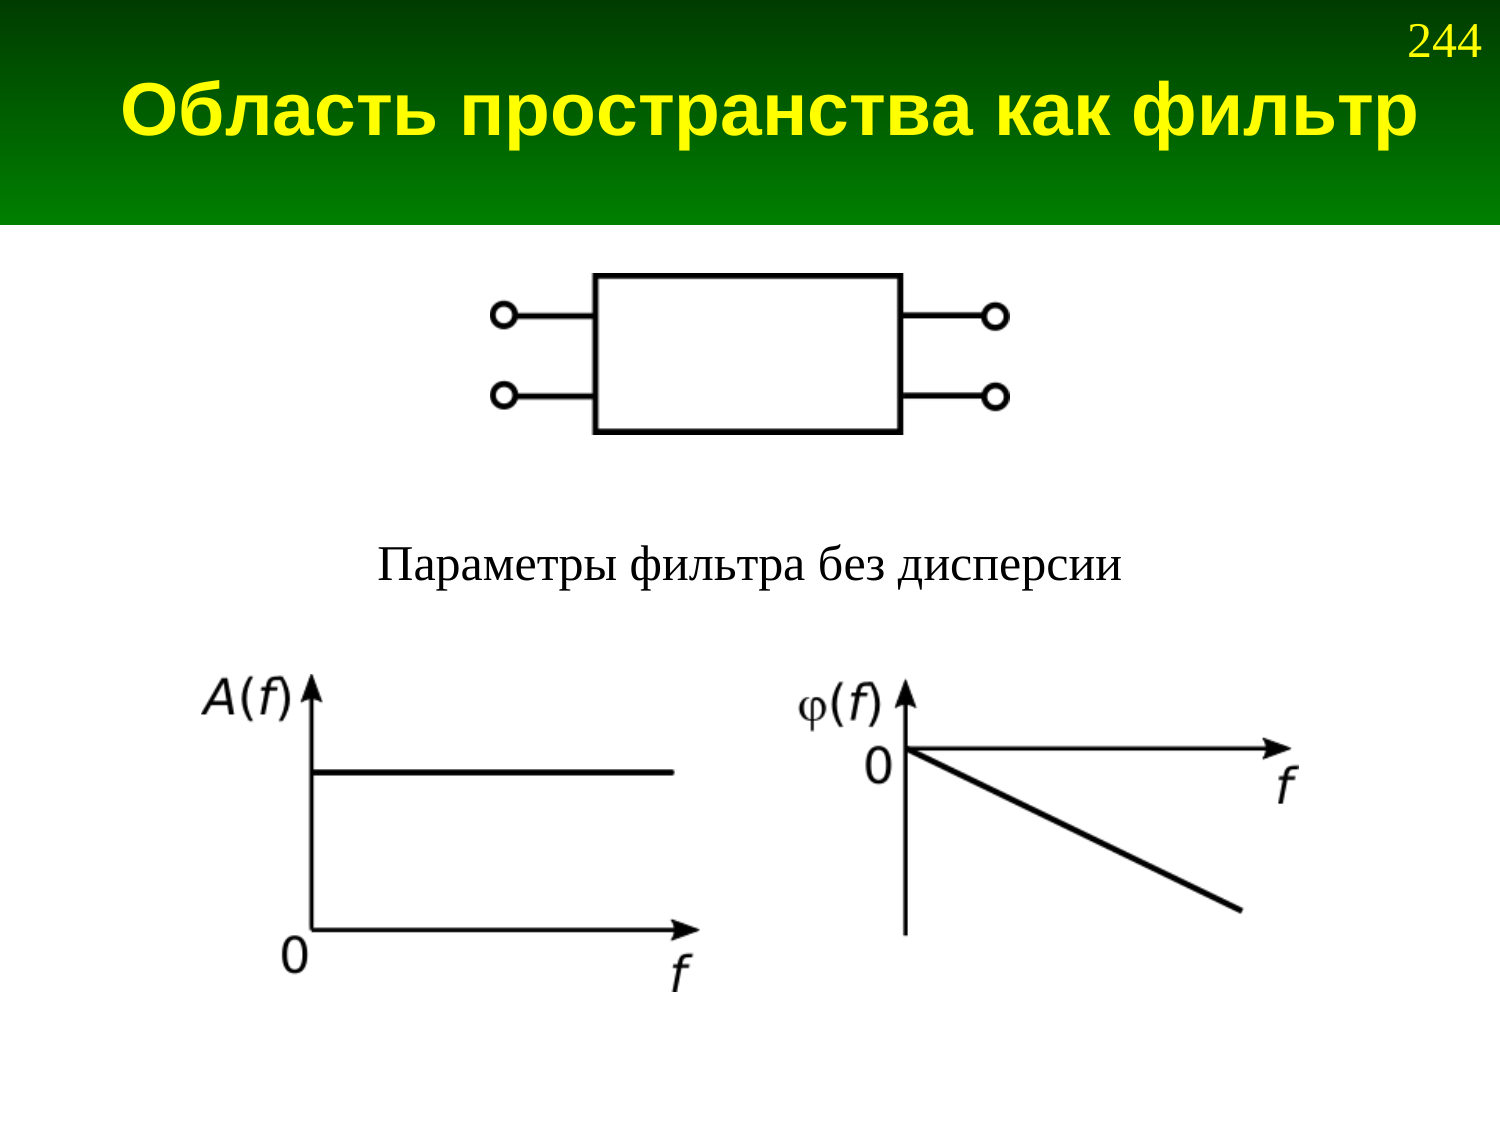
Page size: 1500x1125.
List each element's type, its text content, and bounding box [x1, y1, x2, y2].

title Область пространства как фильтр [100, 7, 1441, 204]
picture [201, 674, 1299, 992]
text_box Параметры фильтра без дисперсии [362, 522, 1138, 598]
picture [490, 273, 1010, 435]
